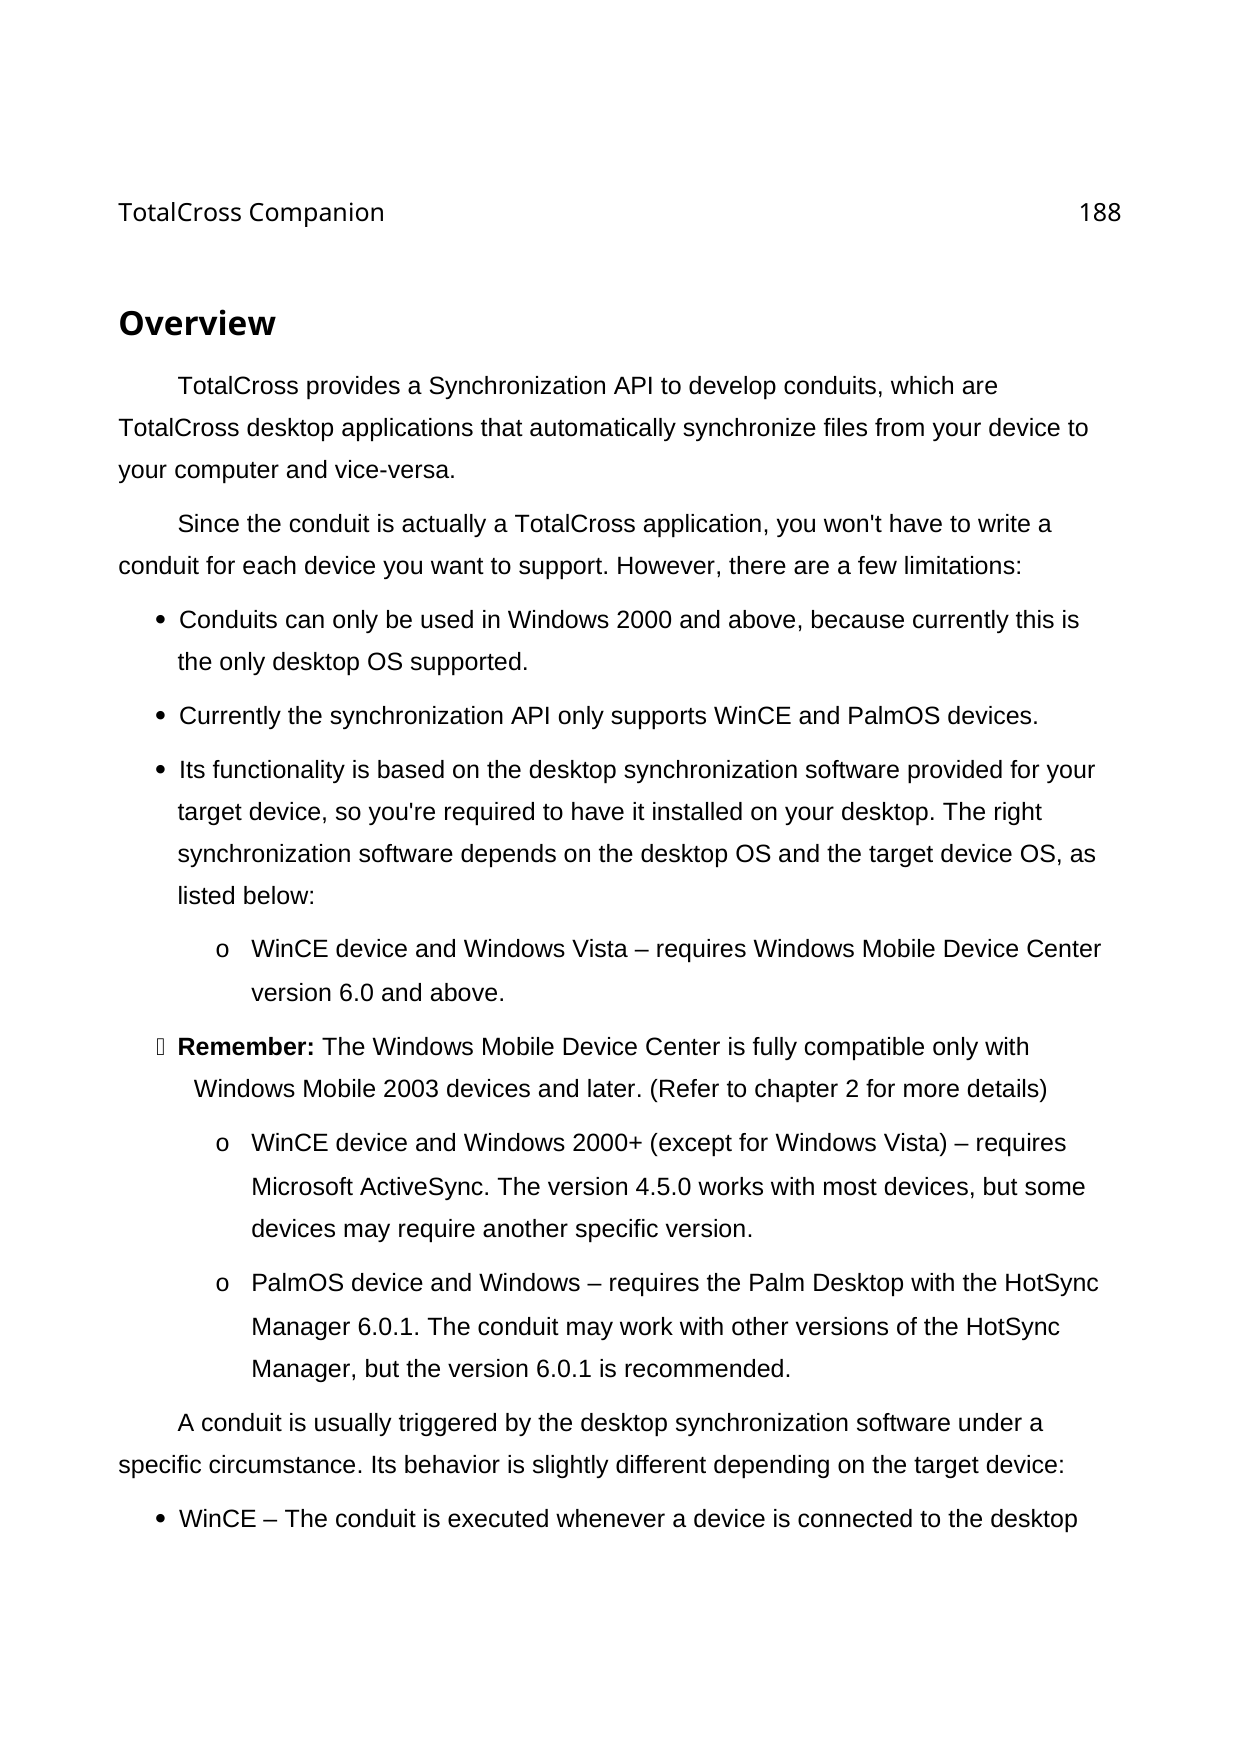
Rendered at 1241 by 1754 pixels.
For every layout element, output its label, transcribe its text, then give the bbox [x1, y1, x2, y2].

subtitle Overview [118, 300, 1122, 346]
list Conduits can only be used in Windows 2000 and above, because currently this is the only desktop OS supported. [156, 606, 1122, 676]
list WinCE device and Windows Vista – requires Windows Mobile Device Center version 6.0 and above. [215, 935, 1122, 1007]
list Its functionality is based on the desktop synchronization software provided for your target device, so you're required to have it installed on your desktop. The right synchronization software depends on the desktop OS and the target device OS, as listed below: [156, 756, 1122, 909]
list Remember: The Windows Mobile Device Center is fully compatible only with Windows Mobile 2003 devices and later. (Refer to chapter 2 for more details) [156, 1033, 1122, 1103]
text A conduit is usually triggered by the desktop synchronization software under a specific circumstance. Its behavior is slightly different depending on the target device: [118, 1409, 1122, 1479]
text TotalCross provides a Synchronization API to develop conduits, which are TotalCross desktop applications that automatically synchronize files from your device to your computer and vice-versa. [118, 372, 1122, 484]
list Currently the synchronization API only supports WinCE and PalmOS devices. [156, 702, 1122, 730]
text Since the conduit is actually a TotalCross application, you won't have to write a conduit for each device you want to support. However, there are a few limitations: [118, 510, 1122, 580]
list WinCE device and Windows 2000+ (except for Windows Vista) – requires Microsoft ActiveSync. The version 4.5.0 works with most devices, but some devices may require another specific version. [215, 1129, 1122, 1243]
list PalmOS device and Windows – requires the Palm Desktop with the HotSync Manager 6.0.1. The conduit may work with other versions of the HotSync Manager, but the version 6.0.1 is recommended. [215, 1269, 1122, 1383]
list WinCE – The conduit is executed whenever a device is connected to the desktop [156, 1504, 1122, 1532]
